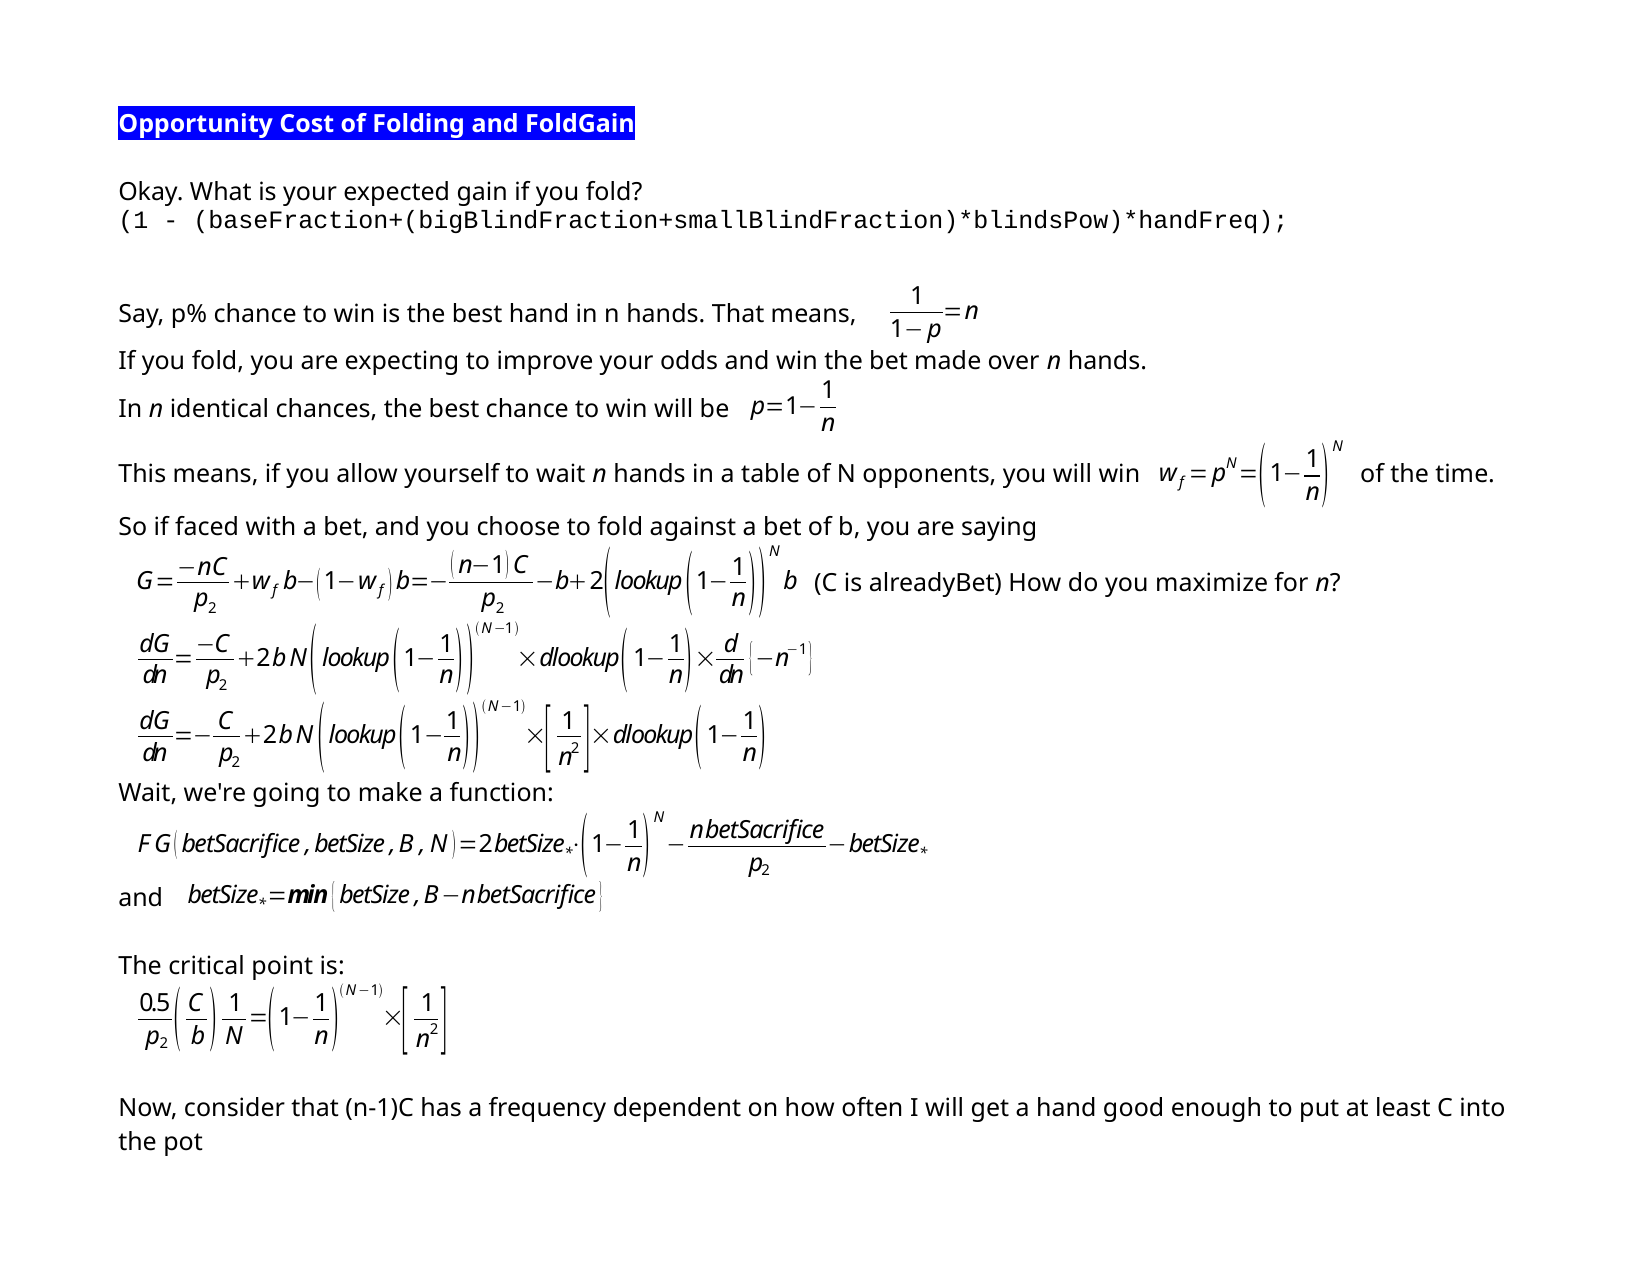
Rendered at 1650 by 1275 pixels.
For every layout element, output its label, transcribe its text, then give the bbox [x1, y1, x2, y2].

text Wait, we're going to make a function: [118, 774, 1532, 808]
text Opportunity Cost of Folding and FoldGain [118, 106, 1532, 140]
text (1 - (baseFraction+(bigBlindFraction+smallBlindFraction)*blindsPow)*handFreq); [118, 208, 1532, 236]
text So if faced with a bet, and you choose to fold against a bet of b, you are saying [118, 509, 1532, 543]
text (C is alreadyBet) How do you maximize for n? [118, 543, 1532, 620]
text Okay. What is your expected gain if you fold? [118, 174, 1532, 208]
text Say, p% chance to win is the best hand in n hands. That means, [118, 282, 1532, 343]
text and [118, 880, 1532, 914]
text The critical point is: [118, 948, 1532, 982]
text In n identical chances, the best chance to win will be [118, 377, 1532, 438]
text Now, consider that (n-1)C has a frequency dependent on how often I will get a hand good enough to put at least C into the pot [118, 1090, 1532, 1158]
text This means, if you allow yourself to wait n hands in a table of N opponents, you will winof the time. [118, 438, 1532, 509]
text If you fold, you are expecting to improve your odds and win the bet made over n hands. [118, 343, 1532, 377]
